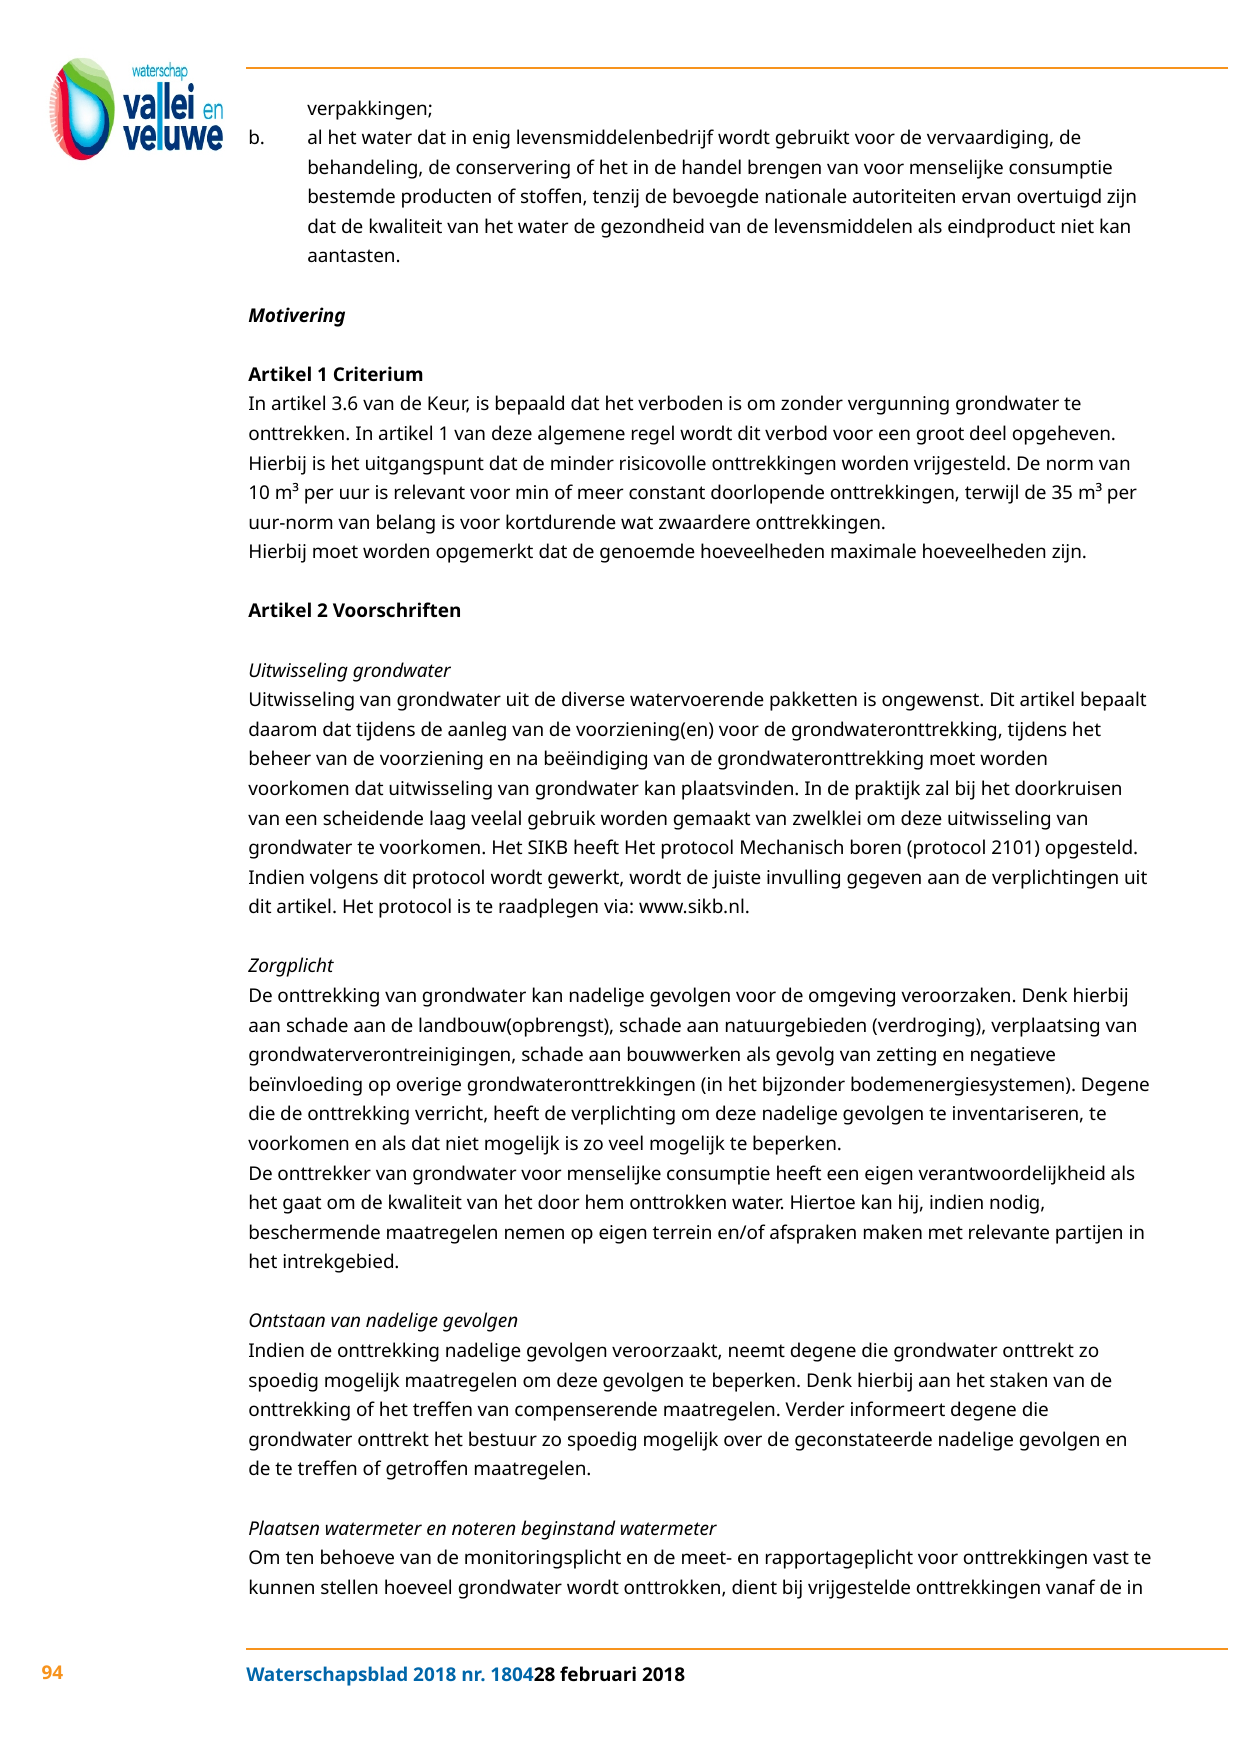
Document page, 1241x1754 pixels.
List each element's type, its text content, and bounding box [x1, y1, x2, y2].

text Uitwisseling grondwater [248, 657, 1152, 683]
list al het water dat in enig levensmiddelenbedrijf wordt gebruikt voor de vervaardiging, de behandeling, de conservering of het in de handel brengen van voor menselijke consumptie bestemde producten of stoffen, tenzij de bevoegde nationale autoriteiten ervan overtuigd zijn dat de kwaliteit van het water de gezondheid van de levensmiddelen als eindproduct niet kan aantasten. [248, 124, 1152, 268]
text Artikel 1 Criterium [248, 361, 1152, 387]
text De onttrekking van grondwater kan nadelige gevolgen voor de omgeving veroorzaken. Denk hierbij aan schade aan de landbouw(opbrengst), schade aan natuurgebieden (verdroging), verplaatsing van grondwaterverontreinigingen, schade aan bouwwerken als gevolg van zetting en negatieve beïnvloeding op overige grondwateronttrekkingen (in het bijzonder bodemenergiesystemen). Degene die de onttrekking verricht, heeft de verplichting om deze nadelige gevolgen te inventariseren, te voorkomen en als dat niet mogelijk is zo veel mogelijk te beperken. [248, 982, 1152, 1156]
text Indien de onttrekking nadelige gevolgen veroorzaakt, neemt degene die grondwater onttrekt zo spoedig mogelijk maatregelen om deze gevolgen te beperken. Denk hierbij aan het staken van de onttrekking of het treffen van compenserende maatregelen. Verder informeert degene die grondwater onttrekt het bestuur zo spoedig mogelijk over de geconstateerde nadelige gevolgen en de te treffen of getroffen maatregelen. [248, 1337, 1152, 1481]
text Artikel 2 Voorschriften [248, 598, 1152, 623]
text De onttrekker van grondwater voor menselijke consumptie heeft een eigen verantwoordelijkheid als het gaat om de kwaliteit van het door hem onttrokken water. Hiertoe kan hij, indien nodig, beschermende maatregelen nemen op eigen terrein en/of afspraken maken met relevante partijen in het intrekgebied. [248, 1160, 1152, 1274]
text Uitwisseling van grondwater uit de diverse watervoerende pakketten is ongewenst. Dit artikel bepaalt daarom dat tijdens de aanleg van de voorziening(en) voor de grondwateronttrekking, tijdens het beheer van de voorziening en na beëindiging van de grondwateronttrekking moet worden voorkomen dat uitwisseling van grondwater kan plaatsvinden. In de praktijk zal bij het doorkruisen van een scheidende laag veelal gebruik worden gemaakt van zwelklei om deze uitwisseling van grondwater te voorkomen. Het SIKB heeft Het protocol Mechanisch boren (protocol 2101) opgesteld. Indien volgens dit protocol wordt gewerkt, wordt de juiste invulling gegeven aan de verplichtingen uit dit artikel. Het protocol is te raadplegen via: www.sikb.nl. [248, 686, 1152, 919]
text Zorgplicht [248, 953, 1152, 978]
picture [41, 47, 231, 172]
list verpakkingen; [248, 95, 1152, 121]
text Om ten behoeve van de monitoringsplicht en de meet- en rapportageplicht voor onttrekkingen vast te kunnen stellen hoeveel grondwater wordt onttrokken, dient bij vrijgestelde onttrekkingen vanaf de in [248, 1544, 1152, 1600]
text Plaatsen watermeter en noteren beginstand watermeter [248, 1515, 1152, 1541]
text Ontstaan van nadelige gevolgen [248, 1308, 1152, 1333]
text Motivering [248, 302, 1152, 328]
text Hierbij moet worden opgemerkt dat de genoemde hoeveelheden maximale hoeveelheden zijn. [248, 538, 1152, 564]
text In artikel 3.6 van de Keur, is bepaald dat het verboden is om zonder vergunning grondwater te onttrekken. In artikel 1 van deze algemene regel wordt dit verbod voor een groot deel opgeheven. Hierbij is het uitgangspunt dat de minder risicovolle onttrekkingen worden vrijgesteld. De norm van 10 m³ per uur is relevant voor min of meer constant doorlopende onttrekkingen, terwijl de 35 m³ per uur-norm van belang is voor kortdurende wat zwaardere onttrekkingen. [248, 391, 1152, 535]
